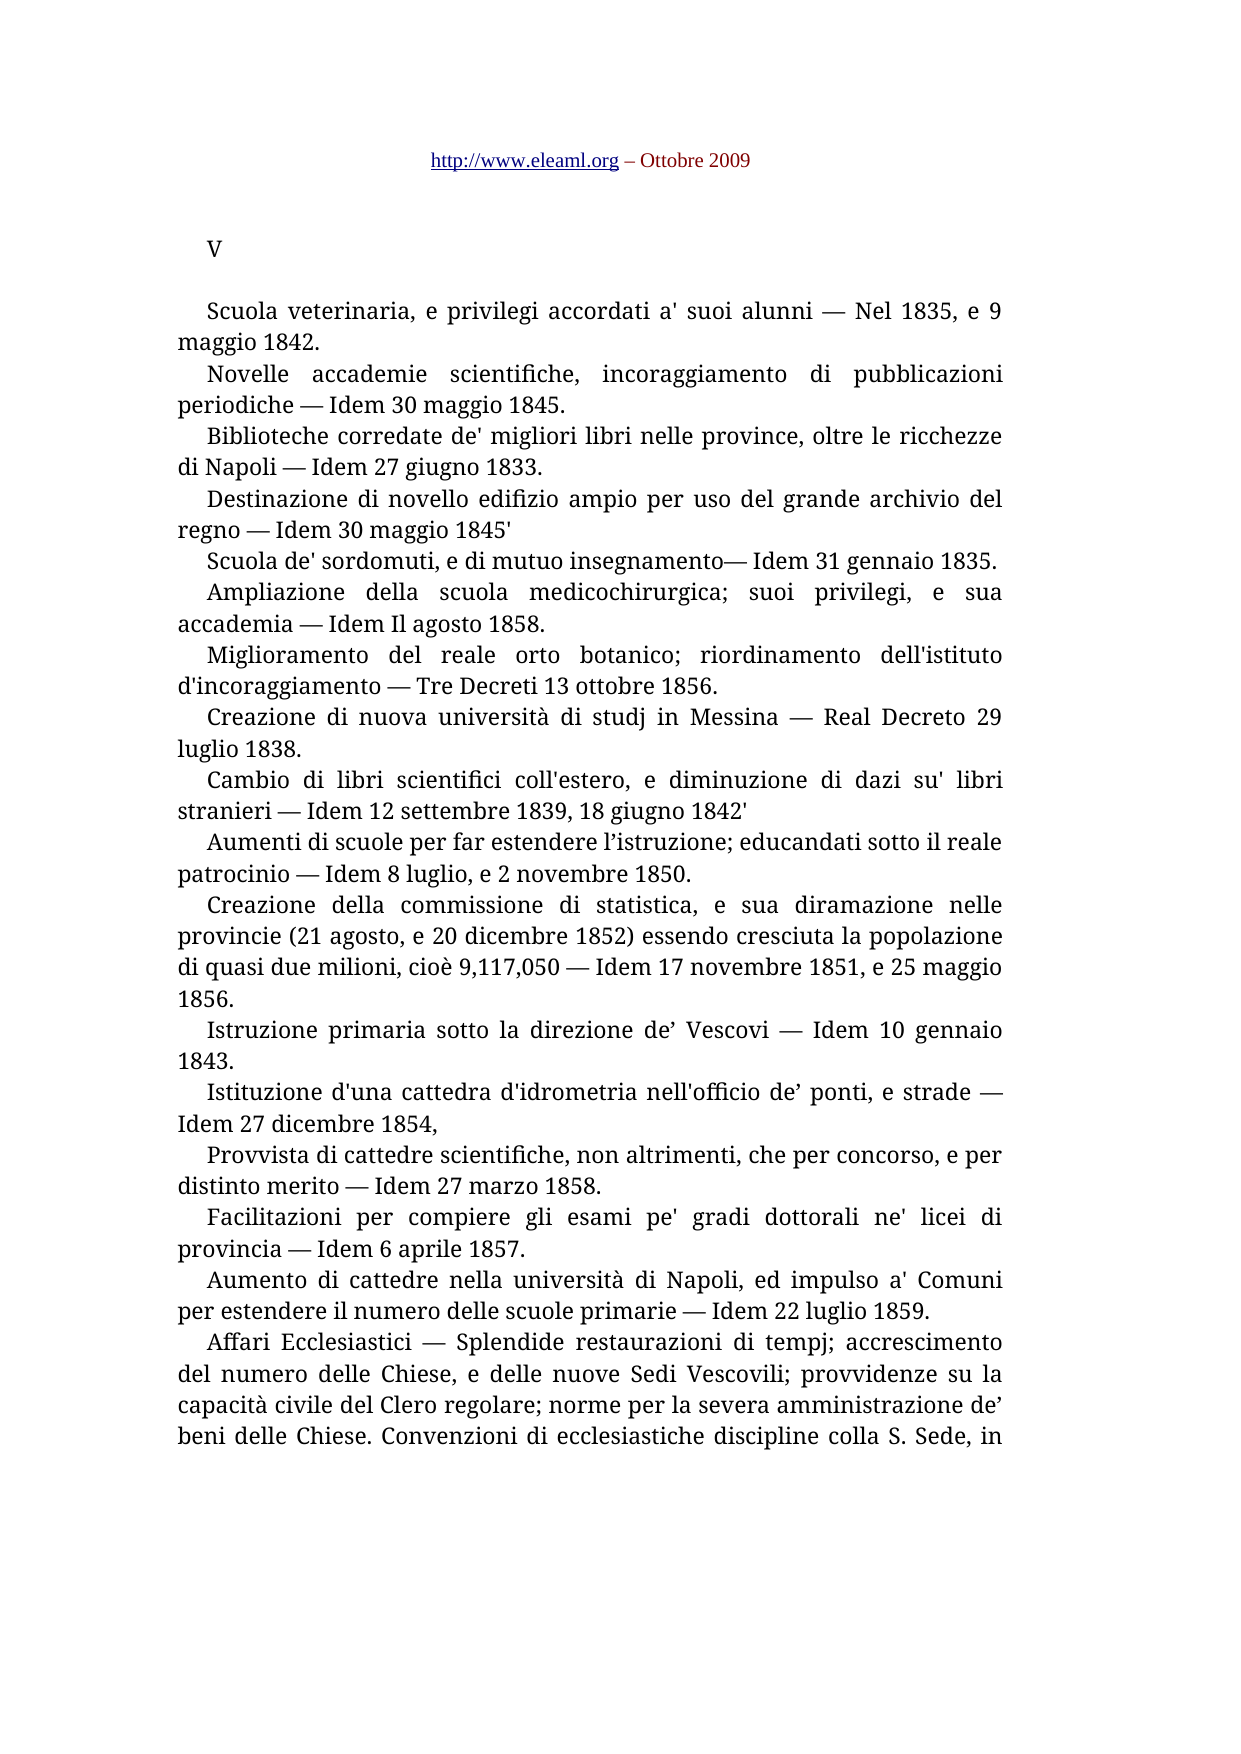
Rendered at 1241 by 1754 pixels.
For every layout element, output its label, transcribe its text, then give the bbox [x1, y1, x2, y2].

text Istituzione d'una cattedra d'idrometria nell'officio de’ ponti, e strade — Idem 27 dicembre 1854, [177, 1076, 1004, 1139]
text Miglioramento del reale orto botanico; riordinamento dell'istituto d'incoraggiamento — Tre Decreti 13 ottobre 1856. [177, 639, 1004, 701]
text Novelle accademie scientifiche, incoraggiamento di pubblicazioni periodiche — Idem 30 maggio 1845. [177, 357, 1004, 420]
text Affari Ecclesiastici — Splendide restaurazioni di tempj; accrescimento del numero delle Chiese, e delle nuove Sedi Vescovili; provvidenze su la capacità civile del Clero regolare; norme per la severa amministrazione de’ beni delle Chiese. Convenzioni di ecclesiastiche discipline colla S. Sede, in [177, 1326, 1004, 1451]
text Scuola de' sordomuti, e di mutuo insegnamento— Idem 31 gennaio 1835. [177, 545, 1004, 576]
text Istruzione primaria sotto la direzione de’ Vescovi — Idem 10 gennaio 1843. [177, 1014, 1004, 1076]
text Destinazione di novello edifizio ampio per uso del grande archivio del regno — Idem 30 maggio 1845' [177, 482, 1004, 545]
text Creazione di nuova università di studj in Messina — Real Decreto 29 luglio 1838. [177, 701, 1004, 764]
text Facilitazioni per compiere gli esami pe' gradi dottorali ne' licei di provincia — Idem 6 aprile 1857. [177, 1201, 1004, 1264]
text Biblioteche corredate de' migliori libri nelle province, oltre le ricchezze di Napoli — Idem 27 giugno 1833. [177, 420, 1004, 482]
text Creazione della commissione di statistica, e sua diramazione nelle provincie (21 agosto, e 20 dicembre 1852) essendo cresciuta la popolazione di quasi due milioni, cioè 9,117,050 — Idem 17 novembre 1851, e 25 maggio 1856. [177, 889, 1004, 1014]
text Scuola veterinaria, e privilegi accordati a' suoi alunni — Nel 1835, e 9 maggio 1842. [177, 295, 1004, 357]
text Aumento di cattedre nella università di Napoli, ed impulso a' Comuni per estendere il numero delle scuole primarie — Idem 22 luglio 1859. [177, 1264, 1004, 1326]
text Aumenti di scuole per far estendere l’istruzione; educandati sotto il reale patrocinio — Idem 8 luglio, e 2 novembre 1850. [177, 826, 1004, 889]
text V [177, 232, 1004, 264]
text Provvista di cattedre scientifiche, non altrimenti, che per concorso, e per distinto merito — Idem 27 marzo 1858. [177, 1139, 1004, 1201]
text Ampliazione della scuola medicochirurgica; suoi privilegi, e sua accademia — Idem Il agosto 1858. [177, 576, 1004, 639]
text Cambio di libri scientifici coll'estero, e diminuzione di dazi su' libri stranieri — Idem 12 settembre 1839, 18 giugno 1842' [177, 764, 1004, 826]
